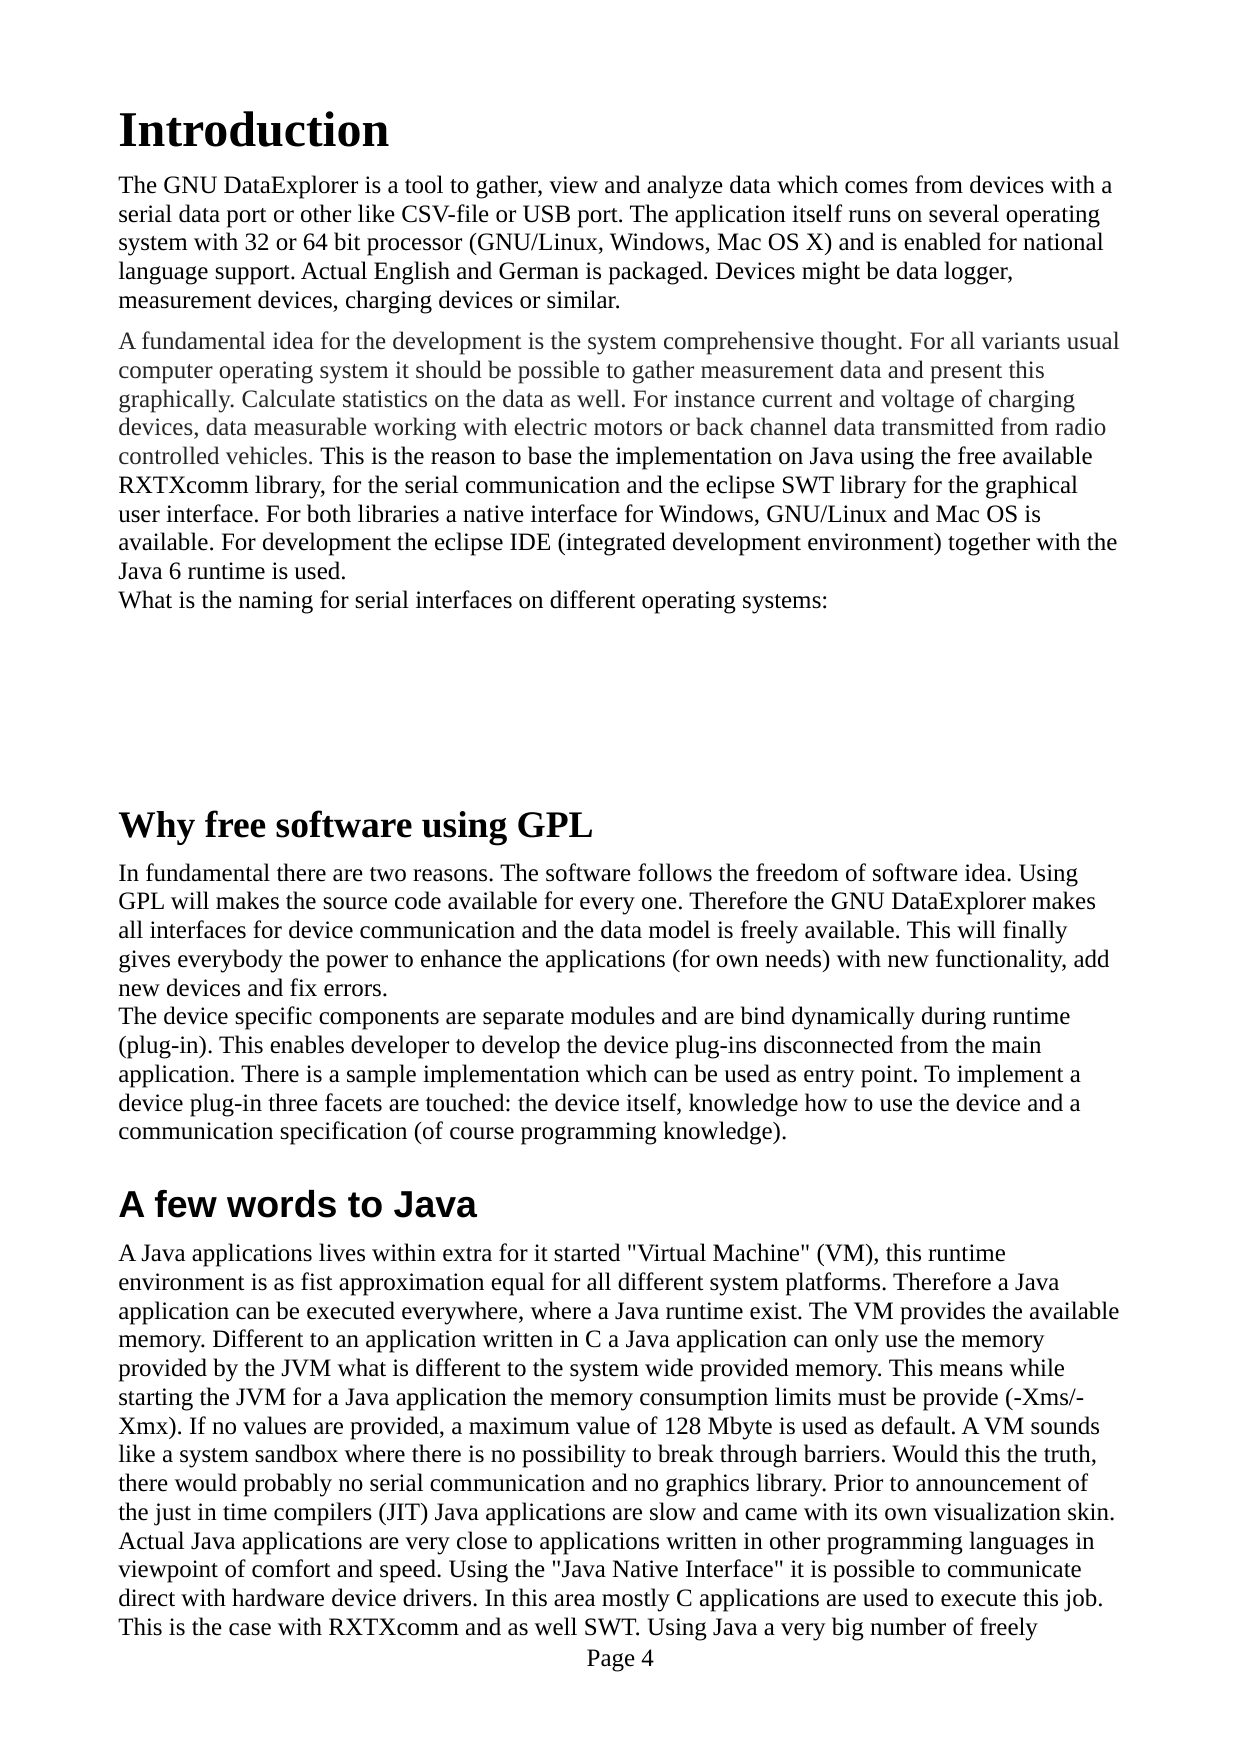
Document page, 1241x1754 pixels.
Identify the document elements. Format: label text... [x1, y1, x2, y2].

subtitle Introduction [118, 100, 1122, 157]
text What is the naming for serial interfaces on different operating systems: [118, 585, 1122, 764]
text In fundamental there are two reasons. The software follows the freedom of software idea. Using GPL will makes the source code available for every one. Therefore the GNU DataExplorer makes all interfaces for device communication and the data model is freely available. This will finally gives everybody the power to enhance the applications (for own needs) with new functionality, add new devices and fix errors. The device specific components are separate modules and are bind dynamically during runtime (plug-in). This enables developer to develop the device plug-ins disconnected from the main application. There is a sample implementation which can be used as entry point. To implement a device plug-in three facets are touched: the device itself, knowledge how to use the device and a communication specification (of course programming knowledge). [118, 858, 1122, 1145]
subtitle A few words to Java [118, 1183, 1122, 1226]
text The GNU DataExplorer is a tool to gather, view and analyze data which comes from devices with a serial data port or other like CSV-file or USB port. The application itself runs on several operating system with 32 or 64 bit processor (GNU/Linux, Windows, Mac OS X) and is enabled for national language support. Actual English and German is packaged. Devices might be data logger, measurement devices, charging devices or similar. [118, 170, 1122, 314]
text A Java applications lives within extra for it started "Virtual Machine" (VM), this runtime environment is as fist approximation equal for all different system platforms. Therefore a Java application can be executed everywhere, where a Java runtime exist. The VM provides the available memory. Different to an application written in C a Java application can only use the memory provided by the JVM what is different to the system wide provided memory. This means while starting the JVM for a Java application the memory consumption limits must be provide (-Xms/-Xmx). If no values are provided, a maximum value of 128 Mbyte is used as default. A VM sounds like a system sandbox where there is no possibility to break through barriers. Would this the truth, there would probably no serial communication and no graphics library. Prior to announcement of the just in time compilers (JIT) Java applications are slow and came with its own visualization skin. Actual Java applications are very close to applications written in other programming languages in viewpoint of comfort and speed. Using the "Java Native Interface" it is possible to communicate direct with hardware device drivers. In this area mostly C applications are used to execute this job. This is the case with RXTXcomm and as well SWT. Using Java a very big number of freely [118, 1238, 1122, 1641]
subtitle Why free software using GPL [118, 802, 1122, 845]
text A fundamental idea for the development is the system comprehensive thought. For all variants usual computer operating system it should be possible to gather measurement data and present this graphically. Calculate statistics on the data as well. For instance current and voltage of charging devices, data measurable working with electric motors or back channel data transmitted from radio controlled vehicles. This is the reason to base the implementation on Java using the free available RXTXcomm library, for the serial communication and the eclipse SWT library for the graphical user interface. For both libraries a native interface for Windows, GNU/Linux and Mac OS is available. For development the eclipse IDE (integrated development environment) together with the Java 6 runtime is used. [118, 326, 1122, 585]
